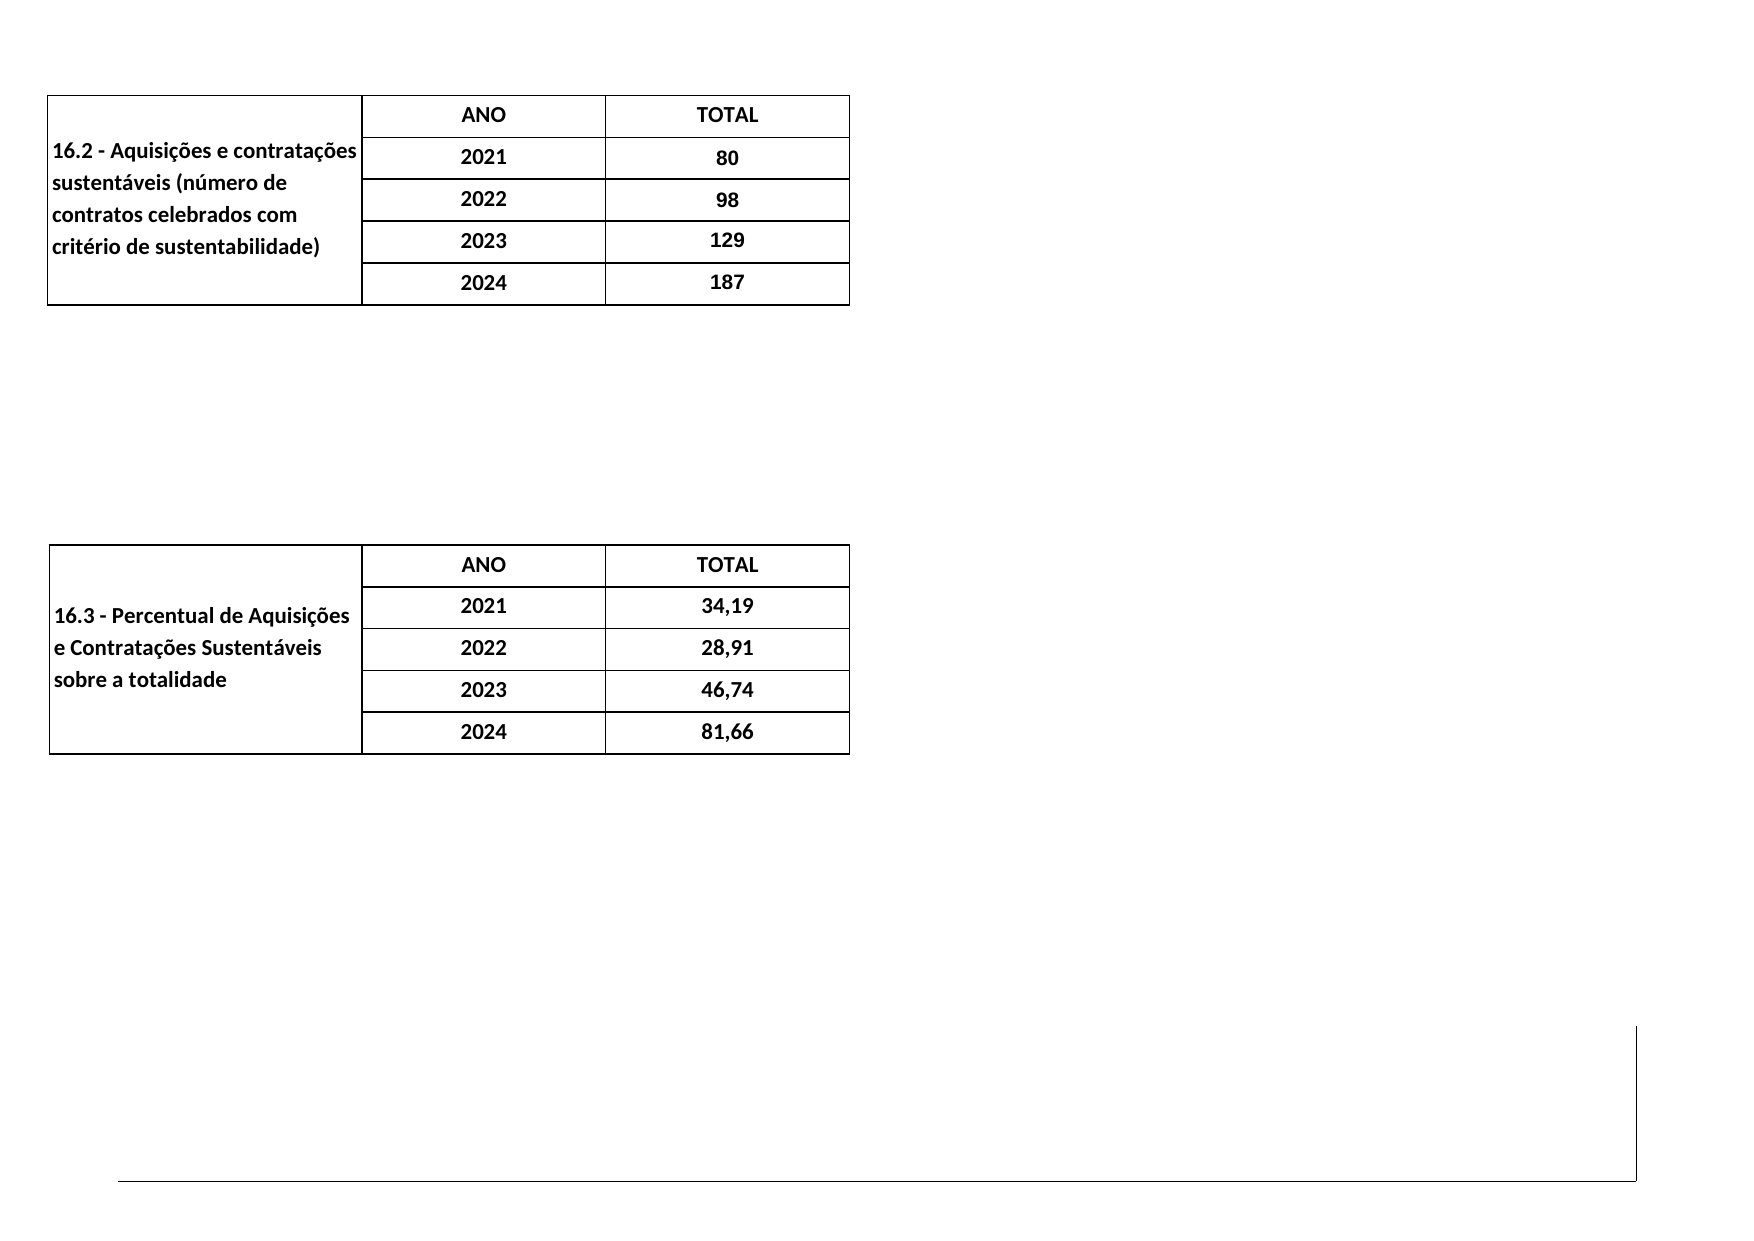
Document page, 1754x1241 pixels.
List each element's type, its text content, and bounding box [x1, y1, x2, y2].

table_cell 2021 [363, 138, 605, 178]
table_cell 2022 [363, 180, 605, 220]
table_cell 2024 [363, 713, 605, 753]
table_header 16.3 - Percentual de Aquisições e Contratações Sustentáveis sobre a totalidade [50, 546, 361, 753]
table_cell 34,19 [606, 588, 849, 628]
table_header TOTAL [606, 546, 849, 586]
table_cell 2022 [363, 629, 605, 669]
table_cell 28,91 [606, 629, 849, 669]
table_cell 2024 [363, 264, 605, 304]
table_cell 80 [606, 138, 849, 178]
table_cell 46,74 [606, 671, 849, 711]
table_cell 2023 [363, 671, 605, 711]
table_cell 187 [606, 264, 849, 304]
table_cell 2021 [363, 588, 605, 628]
table_cell 2023 [363, 222, 605, 262]
table_cell 129 [606, 222, 849, 262]
table_cell 81,66 [606, 713, 849, 753]
table_header ANO [363, 96, 605, 136]
table_header ANO [363, 546, 605, 586]
table_header 16.2 - Aquisições e contratações sustentáveis (número de contratos celebrados com critério de sustentabilidade) [48, 96, 361, 304]
table_cell 98 [606, 180, 849, 220]
table_header TOTAL [606, 96, 849, 136]
